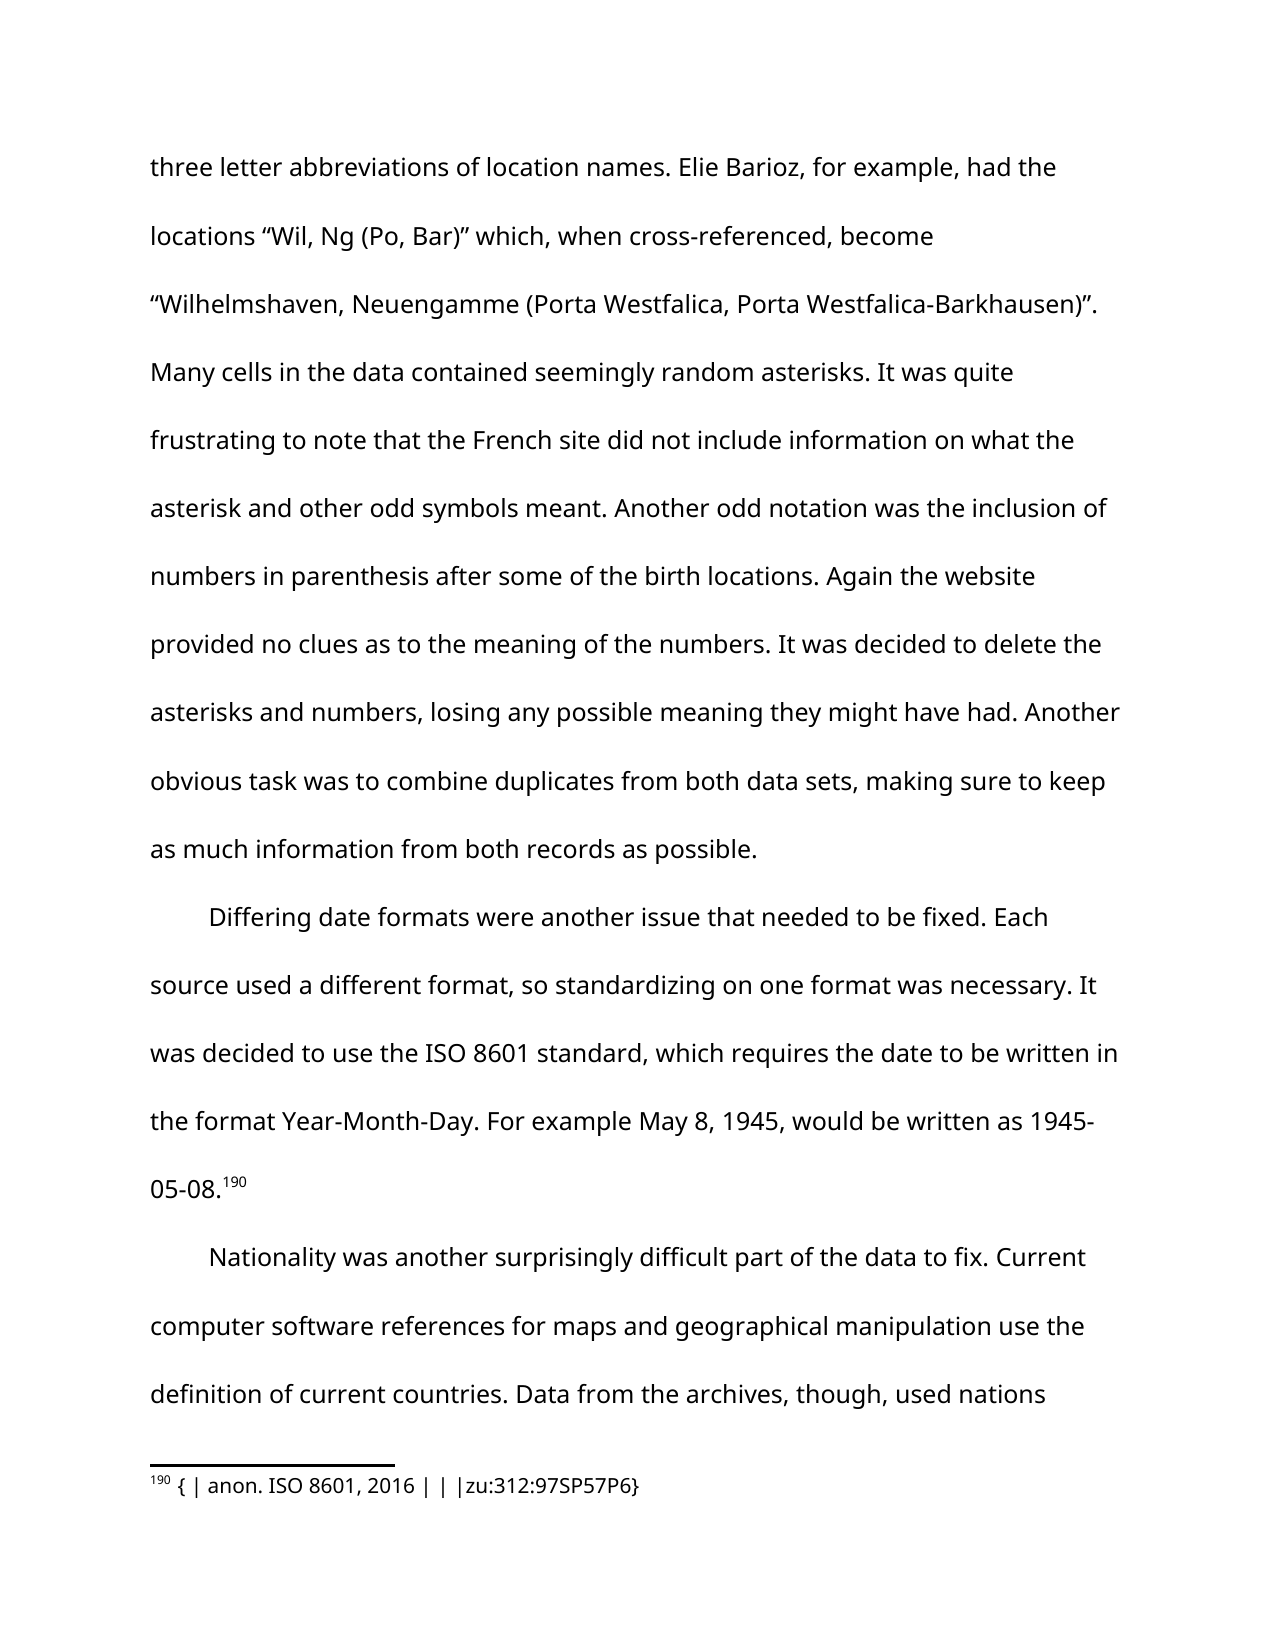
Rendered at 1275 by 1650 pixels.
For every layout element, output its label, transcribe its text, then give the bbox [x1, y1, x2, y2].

text three letter abbreviations of location names. Elie Barioz, for example, had the locations “Wil, Ng (Po, Bar)” which, when cross-referenced, become “Wilhelmshaven, Neuengamme (Porta Westfalica, Porta Westfalica-Barkhausen)”. Many cells in the data contained seemingly random asterisks. It was quite frustrating to note that the French site did not include information on what the asterisk and other odd symbols meant. Another odd notation was the inclusion of numbers in parenthesis after some of the birth locations. Again the website provided no clues as to the meaning of the numbers. It was decided to delete the asterisks and numbers, losing any possible meaning they might have had. Another obvious task was to combine duplicates from both data sets, making sure to keep as much information from both records as possible. [150, 150, 1125, 865]
text Nationality was another surprisingly difficult part of the data to fix. Current computer software references for maps and geographical manipulation use the definition of current countries. Data from the archives, though, used nations [150, 1240, 1125, 1410]
text Differing date formats were another issue that needed to be fixed. Each source used a different format, so standardizing on one format was necessary. It was decided to use the ISO 8601 standard, which requires the date to be written in the format Year-Month-Day. For example May 8, 1945, would be written as 1945-05-08. [150, 899, 1125, 1206]
text { | anon. ISO 8601, 2016 | | |zu:312:97SP57P6} [150, 1472, 1125, 1500]
